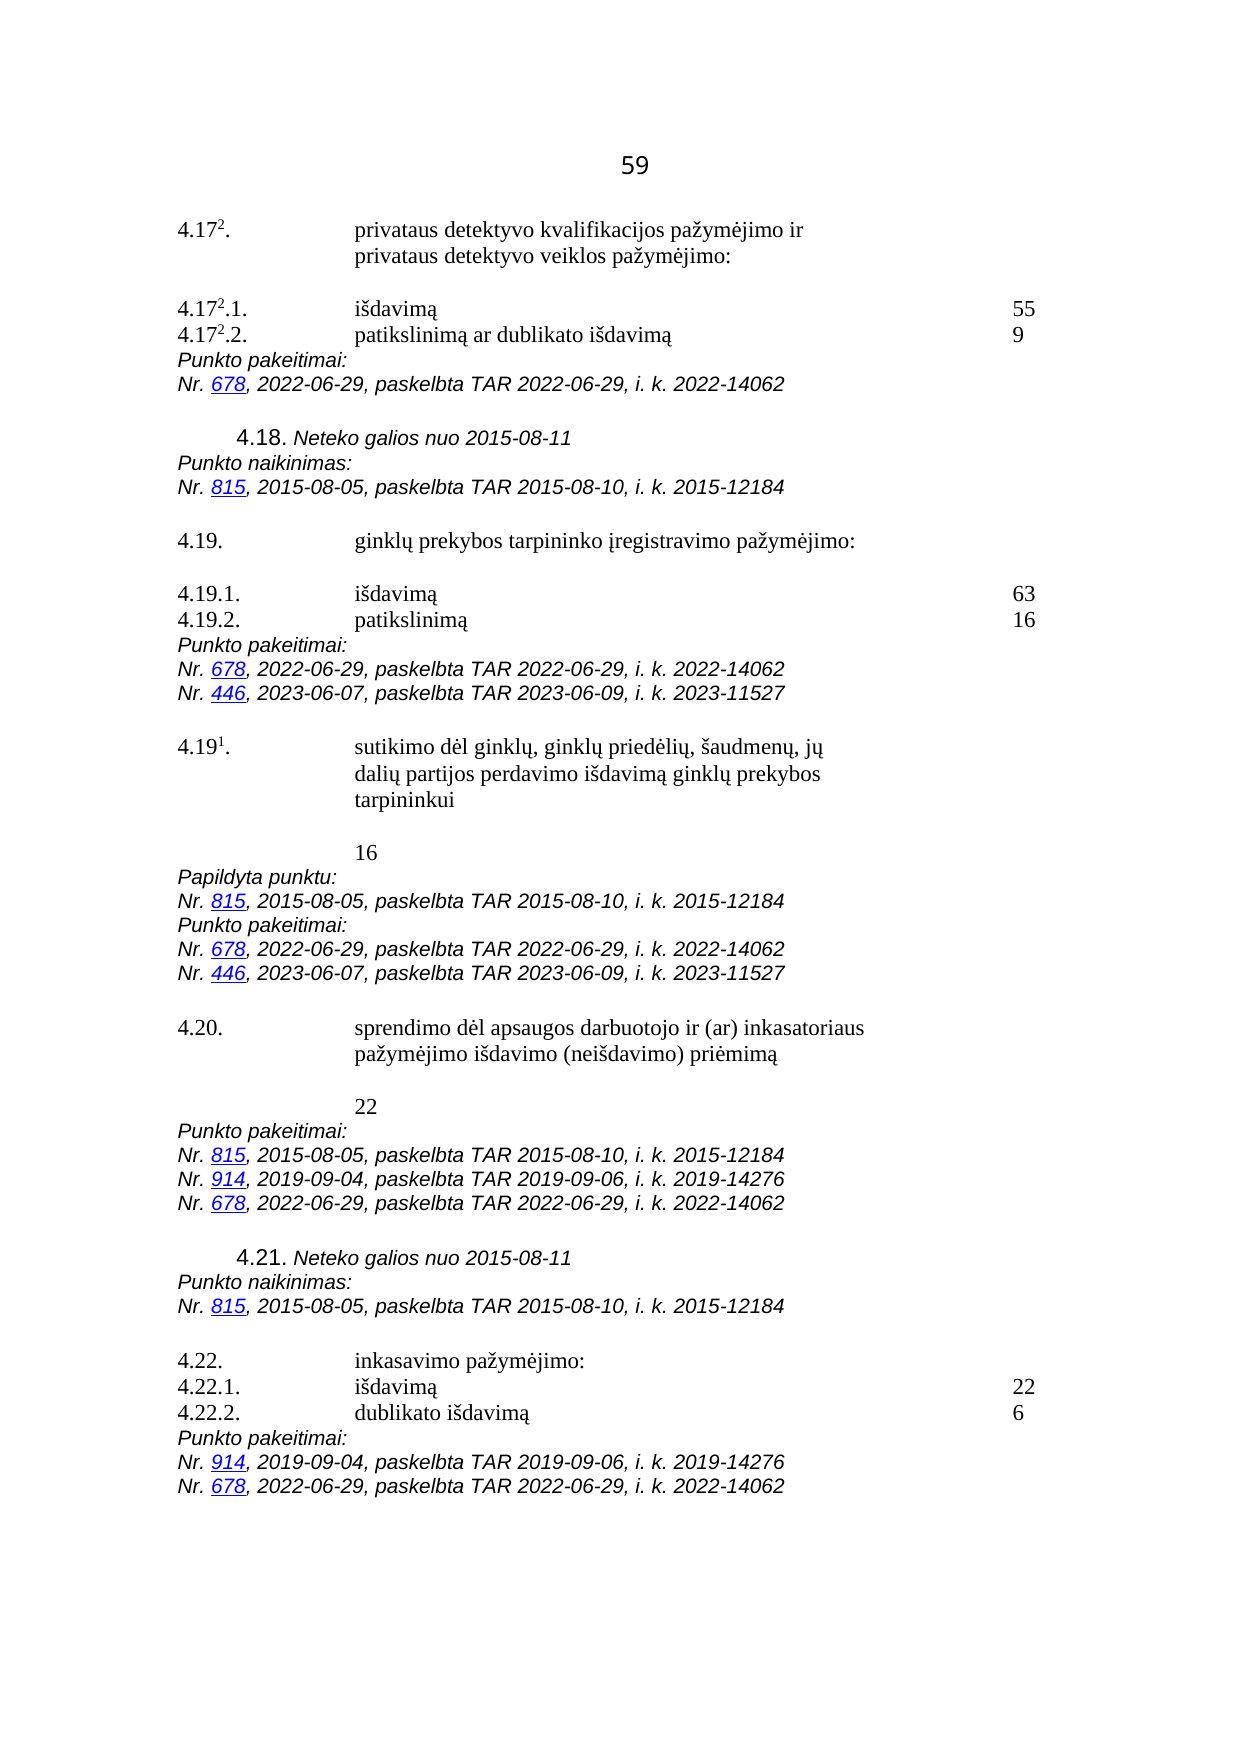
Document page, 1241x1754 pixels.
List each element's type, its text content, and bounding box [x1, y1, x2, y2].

text 4.18. Neteko galios nuo 2015-08-11 [177, 424, 1092, 451]
text 4.19.2. patikslinimą 16 [177, 606, 1092, 633]
text Punkto pakeitimai: [177, 348, 1092, 372]
text Punkto naikinimas: [177, 451, 1092, 474]
text 4.19. ginklų prekybos tarpininko įregistravimo pažymėjimo: [177, 527, 871, 580]
text Punkto pakeitimai: [177, 1119, 1092, 1143]
text 4.21. Neteko galios nuo 2015-08-11 [177, 1244, 1092, 1270]
text Nr. 678, 2022-06-29, paskelbta TAR 2022-06-29, i. k. 2022-14062 [177, 937, 1092, 961]
text Nr. 678, 2022-06-29, paskelbta TAR 2022-06-29, i. k. 2022-14062 [177, 1191, 1092, 1215]
text Nr. 678, 2022-06-29, paskelbta TAR 2022-06-29, i. k. 2022-14062 [177, 1474, 1092, 1498]
text Nr. 815, 2015-08-05, paskelbta TAR 2015-08-10, i. k. 2015-12184 [177, 1143, 1092, 1167]
text Nr. 446, 2023-06-07, paskelbta TAR 2023-06-09, i. k. 2023-11527 [177, 961, 1092, 985]
text Nr. 678, 2022-06-29, paskelbta TAR 2022-06-29, i. k. 2022-14062 [177, 657, 1092, 681]
text Punkto pakeitimai: [177, 913, 1092, 937]
text 4.22. inkasavimo pažymėjimo: [177, 1347, 1092, 1373]
text 4.172. privataus detektyvo kvalifikacijos pažymėjimo ir privataus detektyvo veiklos pažymėjimo: [177, 216, 871, 295]
text 4.22.1. išdavimą 22 [177, 1373, 1092, 1399]
text 4.172.1. išdavimą 55 [177, 295, 1092, 321]
text 4.20. sprendimo dėl apsaugos darbuotojo ir (ar) inkasatoriaus pažymėjimo išdavimo (neišdavimo) priėmimą 22 [177, 1014, 871, 1119]
text 4.191. sutikimo dėl ginklų, ginklų priedėlių, šaudmenų, jų dalių partijos perdavimo išdavimą ginklų prekybos tarpininkui 16 [177, 733, 871, 865]
text Papildyta punktu: [177, 865, 1092, 889]
text Nr. 815, 2015-08-05, paskelbta TAR 2015-08-10, i. k. 2015-12184 [177, 474, 1092, 498]
text 4.172.2. patikslinimą ar dublikato išdavimą 9 [177, 321, 1092, 348]
text Nr. 446, 2023-06-07, paskelbta TAR 2023-06-09, i. k. 2023-11527 [177, 681, 1092, 704]
text Punkto naikinimas: [177, 1270, 1092, 1294]
text Punkto pakeitimai: [177, 633, 1092, 657]
text Nr. 914, 2019-09-04, paskelbta TAR 2019-09-06, i. k. 2019-14276 [177, 1167, 1092, 1191]
text Punkto pakeitimai: [177, 1426, 1092, 1450]
text Nr. 815, 2015-08-05, paskelbta TAR 2015-08-10, i. k. 2015-12184 [177, 1294, 1092, 1318]
text 4.22.2. dublikato išdavimą 6 [177, 1399, 1092, 1426]
text 4.19.1. išdavimą 63 [177, 580, 1092, 606]
text Nr. 678, 2022-06-29, paskelbta TAR 2022-06-29, i. k. 2022-14062 [177, 372, 1092, 396]
text Nr. 914, 2019-09-04, paskelbta TAR 2019-09-06, i. k. 2019-14276 [177, 1450, 1092, 1474]
text Nr. 815, 2015-08-05, paskelbta TAR 2015-08-10, i. k. 2015-12184 [177, 889, 1092, 913]
